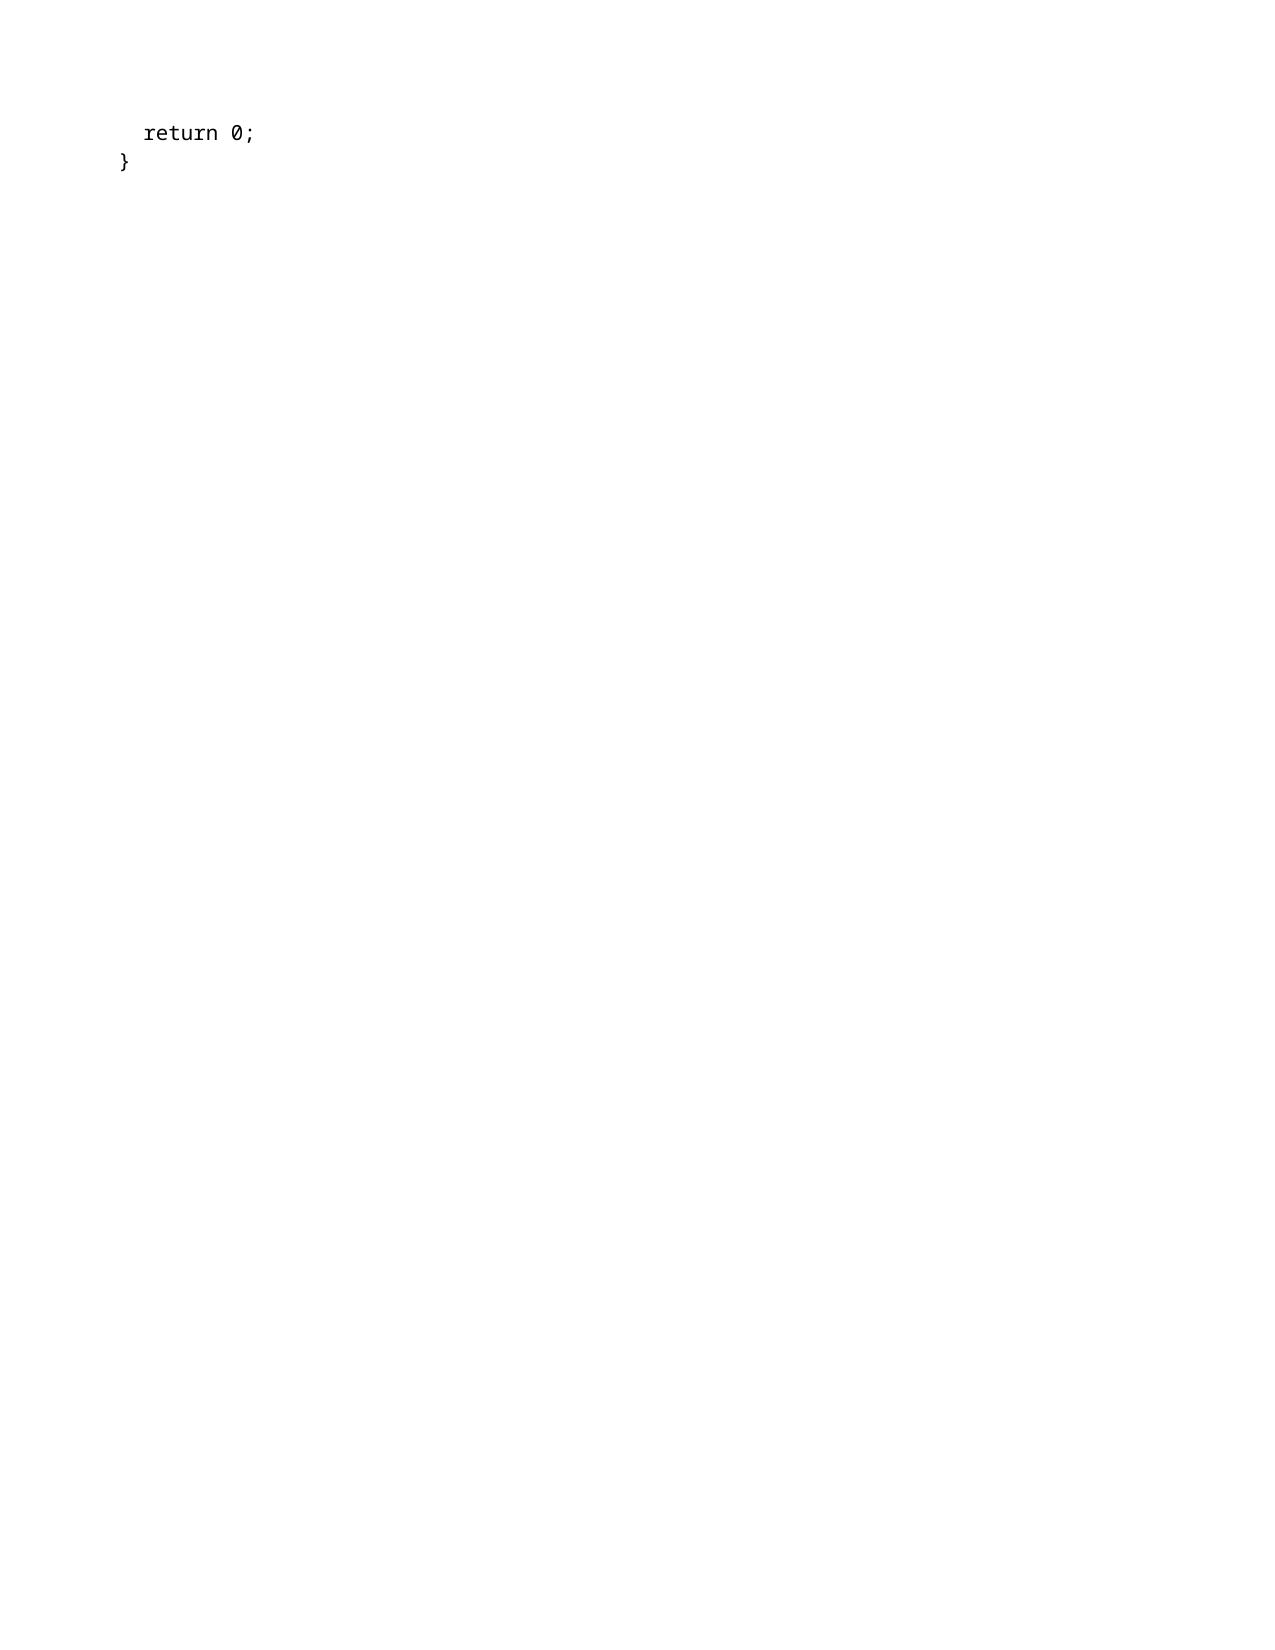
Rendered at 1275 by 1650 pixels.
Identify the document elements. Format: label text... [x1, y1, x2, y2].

text return 0; [118, 118, 1157, 147]
text } [118, 147, 1157, 175]
